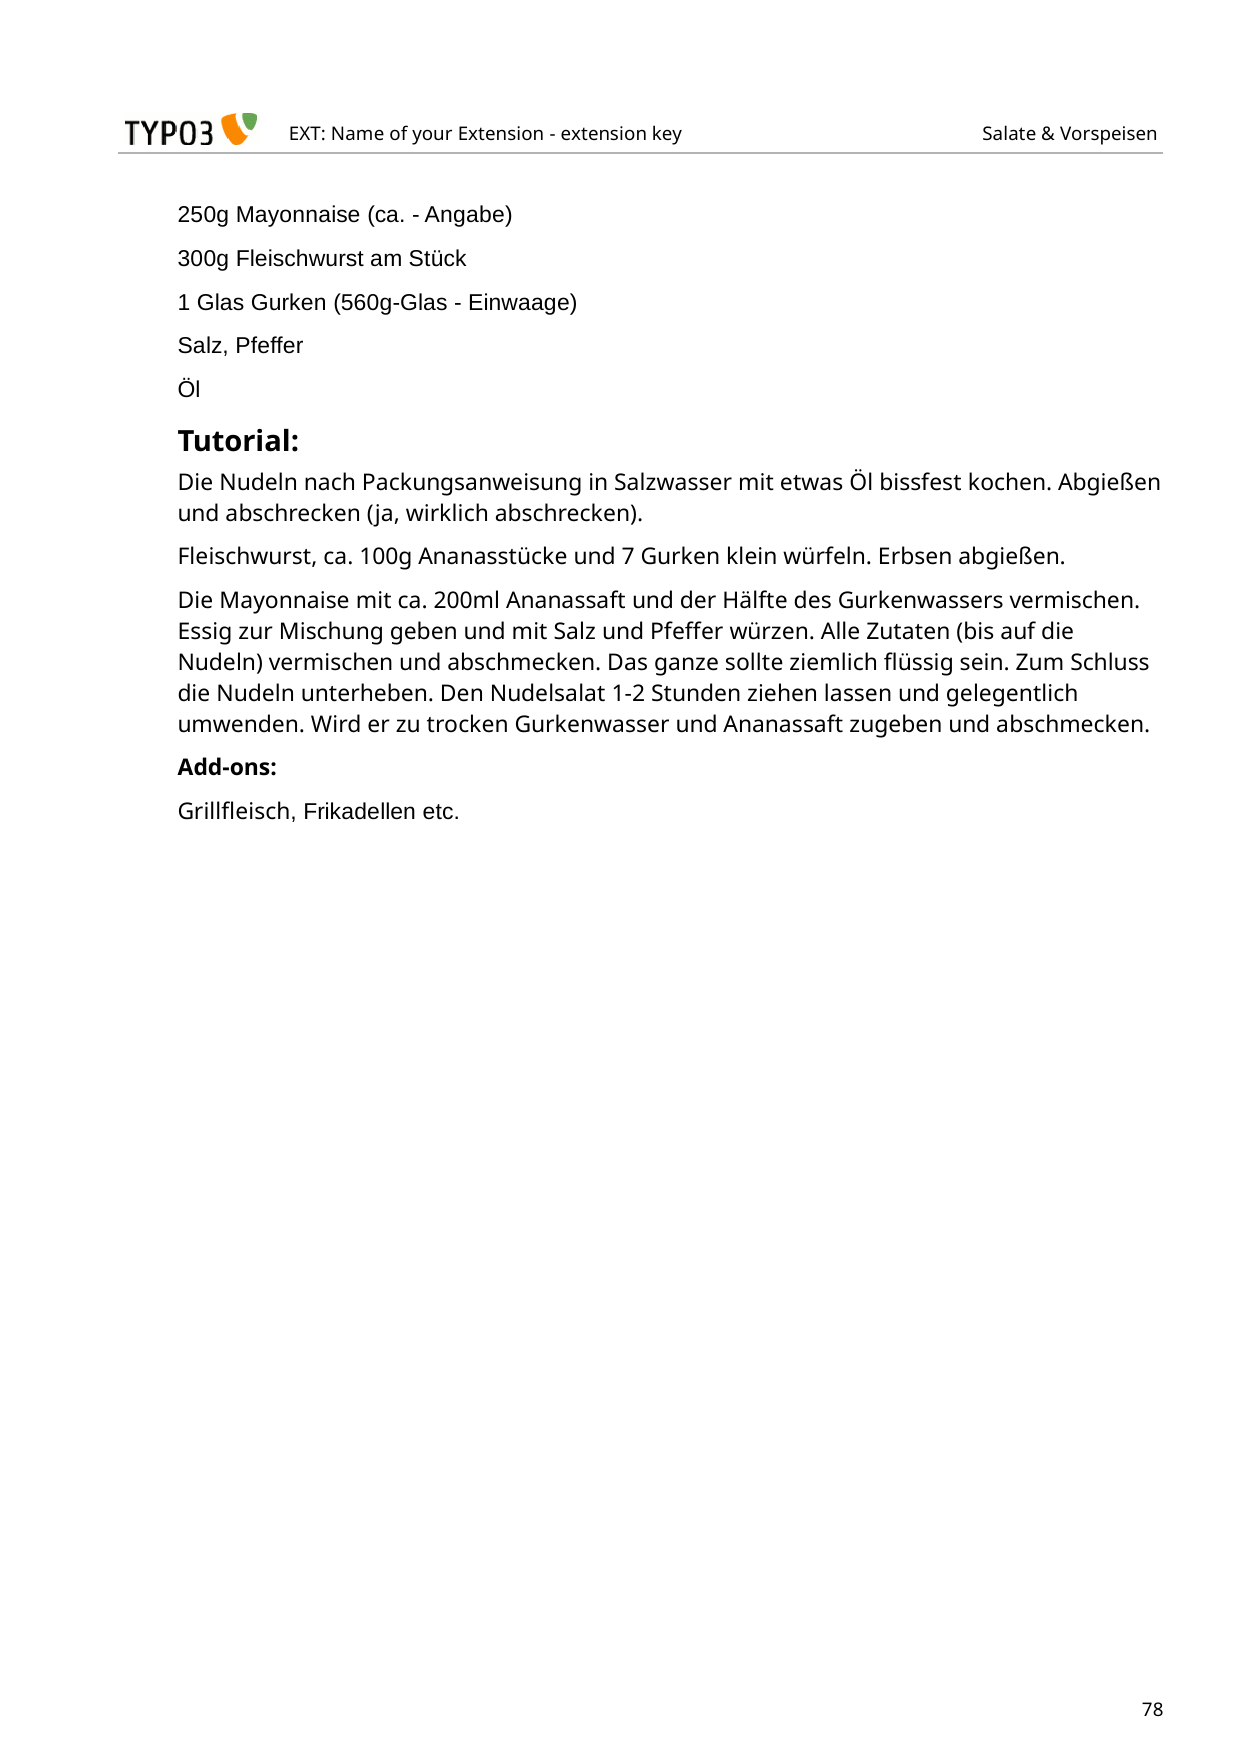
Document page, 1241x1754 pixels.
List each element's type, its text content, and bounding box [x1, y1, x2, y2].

text 250g Mayonnaise (ca. - Angabe) [177, 202, 1163, 228]
text Grillfleisch, Frikadellen etc. [177, 795, 1163, 826]
text Die Nudeln nach Packungsanweisung in Salzwasser mit etwas Öl bissfest kochen. Abgießen und abschrecken (ja, wirklich abschrecken). [177, 466, 1163, 528]
subtitle Tutorial: [177, 420, 1163, 460]
text 1 Glas Gurken (560g-Glas - Einwaage) [177, 289, 1163, 315]
text Die Mayonnaise mit ca. 200ml Ananassaft und der Hälfte des Gurkenwassers vermischen. Essig zur Mischung geben und mit Salz und Pfeffer würzen. Alle Zutaten (bis auf die Nudeln) vermischen und abschmecken. Das ganze sollte ziemlich flüssig sein. Zum Schluss die Nudeln unterheben. Den Nudelsalat 1-2 Stunden ziehen lassen und gelegentlich umwenden. Wird er zu trocken Gurkenwasser und Ananassaft zugeben und abschmecken. [177, 584, 1163, 739]
text Öl [177, 377, 1163, 403]
text 300g Fleischwurst am Stück [177, 245, 1163, 271]
text Fleischwurst, ca. 100g Ananasstücke und 7 Gurken klein würfeln. Erbsen abgießen. [177, 540, 1163, 571]
text Salz, Pfeffer [177, 333, 1163, 359]
text Add-ons: [177, 751, 1163, 782]
picture [124, 112, 260, 145]
